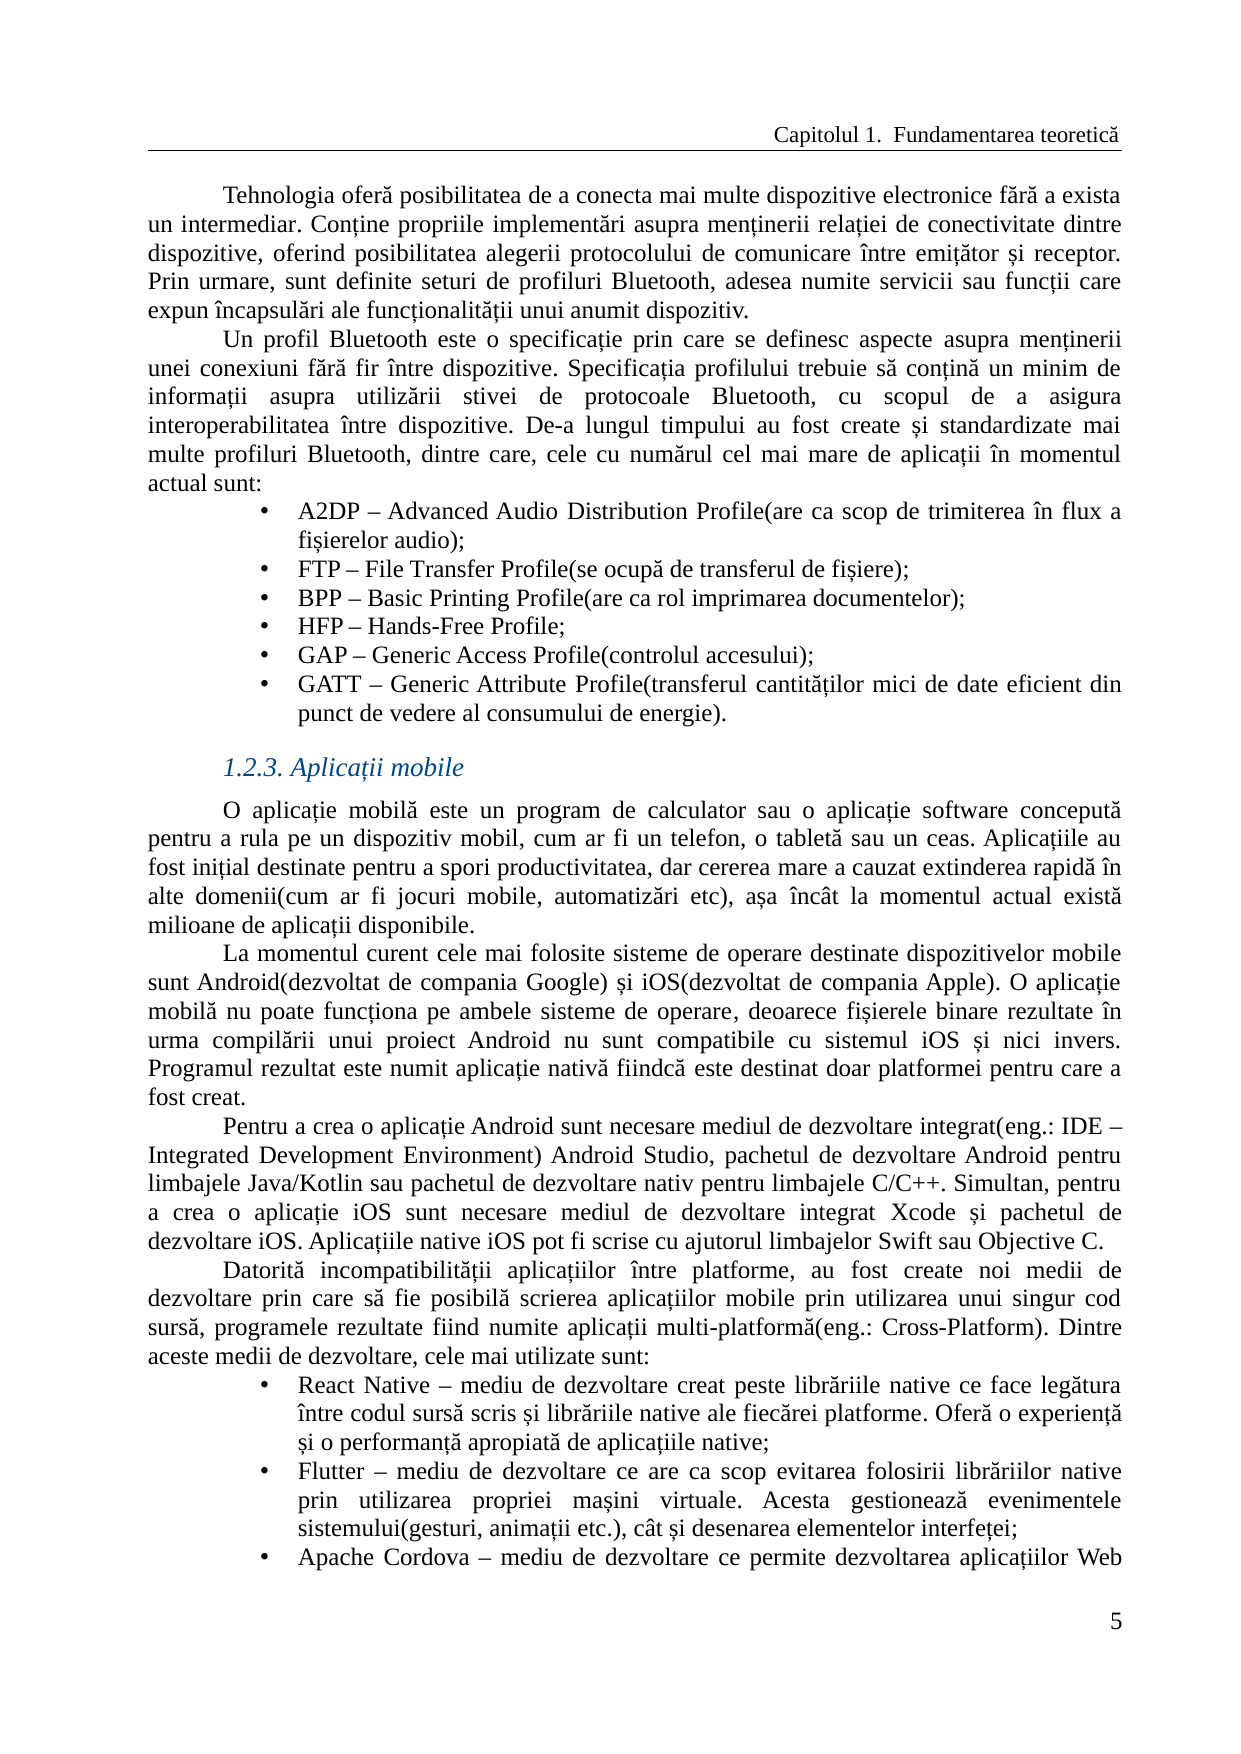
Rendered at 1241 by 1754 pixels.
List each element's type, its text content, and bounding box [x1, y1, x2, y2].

list GATT – Generic Attribute Profile(transferul cantităților mici de date eficient din punct de vedere al consumului de energie). [260, 669, 1122, 726]
subtitle Aplicații mobile [223, 751, 1122, 782]
list React Native – mediu de dezvoltare creat peste librăriile native ce face legătura între codul sursă scris și librăriile native ale fiecărei platforme. Oferă o experiență și o performanță apropiată de aplicațiile native; [260, 1370, 1122, 1456]
text Pentru a crea o aplicație Android sunt necesare mediul de dezvoltare integrat(eng.: IDE – Integrated Development Environment) Android Studio, pachetul de dezvoltare Android pentru limbajele Java/Kotlin sau pachetul de dezvoltare nativ pentru limbajele C/C++. Simultan, pentru a crea o aplicație iOS sunt necesare mediul de dezvoltare integrat Xcode și pachetul de dezvoltare iOS. Aplicațiile native iOS pot fi scrise cu ajutorul limbajelor Swift sau Objective C. [148, 1111, 1122, 1255]
list Flutter – mediu de dezvoltare ce are ca scop evitarea folosirii librăriilor native prin utilizarea propriei mașini virtuale. Acesta gestionează evenimentele sistemului(gesturi, animații etc.), cât și desenarea elementelor interfeței; [260, 1456, 1122, 1542]
text O aplicație mobilă este un program de calculator sau o aplicație software concepută pentru a rula pe un dispozitiv mobil, cum ar fi un telefon, o tabletă sau un ceas. Aplicațiile au fost inițial destinate pentru a spori productivitatea, dar cererea mare a cauzat extinderea rapidă în alte domenii(cum ar fi jocuri mobile, automatizări etc), așa încât la momentul actual există milioane de aplicații disponibile. [148, 795, 1122, 938]
list A2DP – Advanced Audio Distribution Profile(are ca scop de trimiterea în flux a fișierelor audio); [260, 496, 1122, 554]
list FTP – File Transfer Profile(se ocupă de transferul de fișiere); [260, 554, 1122, 583]
text Un profil Bluetooth este o specificație prin care se definesc aspecte asupra menținerii unei conexiuni fără fir între dispozitive. Specificația profilului trebuie să conțină un minim de informații asupra utilizării stivei de protocoale Bluetooth, cu scopul de a asigura interoperabilitatea între dispozitive. De-a lungul timpului au fost create și standardizate mai multe profiluri Bluetooth, dintre care, cele cu numărul cel mai mare de aplicații în momentul actual sunt: [148, 324, 1122, 496]
list BPP – Basic Printing Profile(are ca rol imprimarea documentelor); [260, 583, 1122, 611]
list GAP – Generic Access Profile(controlul accesului); [260, 640, 1122, 669]
list Apache Cordova – mediu de dezvoltare ce permite dezvoltarea aplicațiilor Web [260, 1542, 1122, 1571]
text Datorită incompatibilității aplicațiilor între platforme, au fost create noi medii de dezvoltare prin care să fie posibilă scrierea aplicațiilor mobile prin utilizarea unui singur cod sursă, programele rezultate fiind numite aplicații multi-platformă(eng.: Cross-Platform). Dintre aceste medii de dezvoltare, cele mai utilizate sunt: [148, 1255, 1122, 1370]
list HFP – Hands-Free Profile; [260, 611, 1122, 640]
text La momentul curent cele mai folosite sisteme de operare destinate dispozitivelor mobile sunt Android(dezvoltat de compania Google) și iOS(dezvoltat de compania Apple). O aplicație mobilă nu poate funcționa pe ambele sisteme de operare, deoarece fișierele binare rezultate în urma compilării unui proiect Android nu sunt compatibile cu sistemul iOS și nici invers. Programul rezultat este numit aplicație nativă fiindcă este destinat doar platformei pentru care a fost creat. [148, 938, 1122, 1111]
text Tehnologia oferă posibilitatea de a conecta mai multe dispozitive electronice fără a exista un intermediar. Conține propriile implementări asupra menținerii relației de conectivitate dintre dispozitive, oferind posibilitatea alegerii protocolului de comunicare între emițător și receptor. Prin urmare, sunt definite seturi de profiluri Bluetooth, adesea numite servicii sau funcții care expun încapsulări ale funcționalității unui anumit dispozitiv. [148, 180, 1122, 324]
